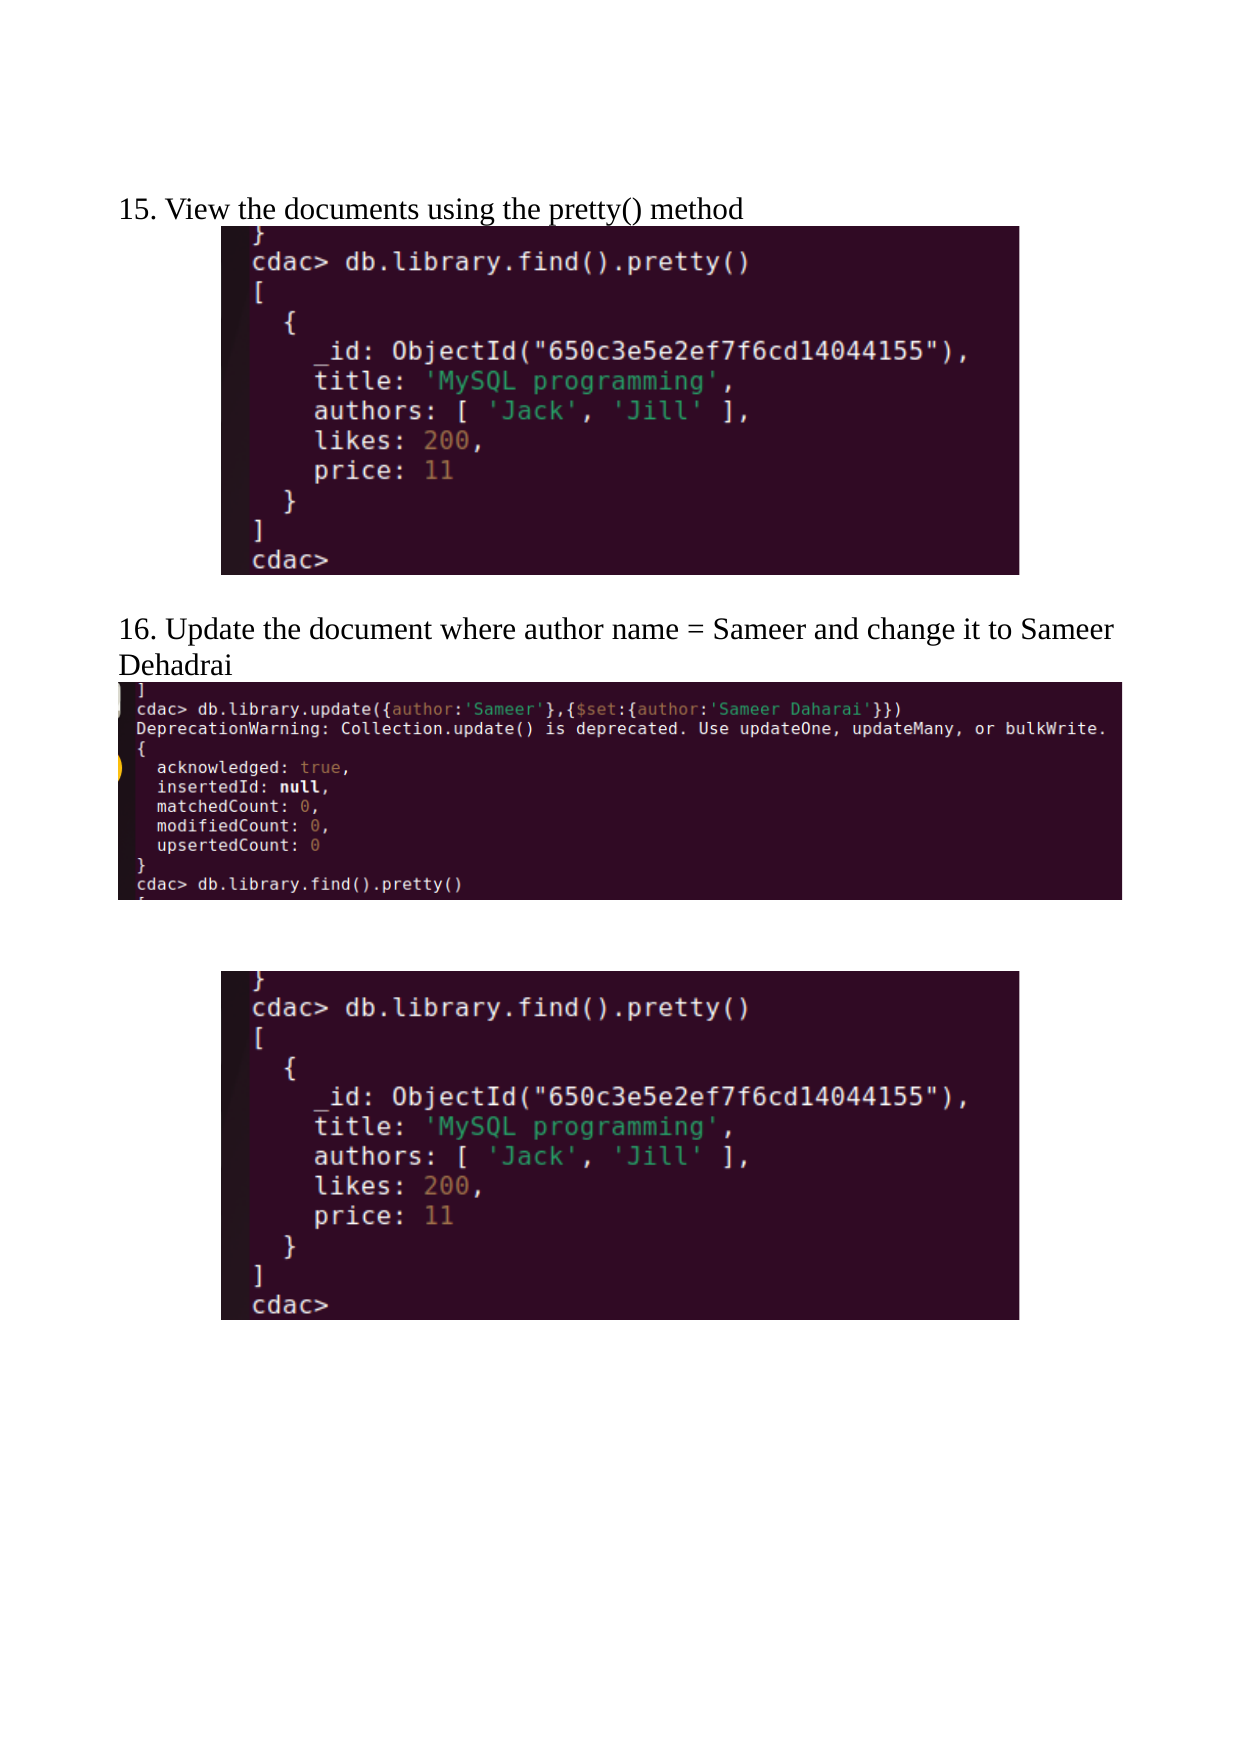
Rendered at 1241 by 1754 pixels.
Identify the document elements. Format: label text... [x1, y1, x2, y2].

picture [118, 682, 1123, 900]
picture [221, 226, 1020, 575]
text 15. View the documents using the pretty() method [118, 190, 1122, 226]
picture [221, 971, 1020, 1320]
text 16. Update the document where author name = Sameer and change it to Sameer Dehadrai [118, 610, 1122, 682]
